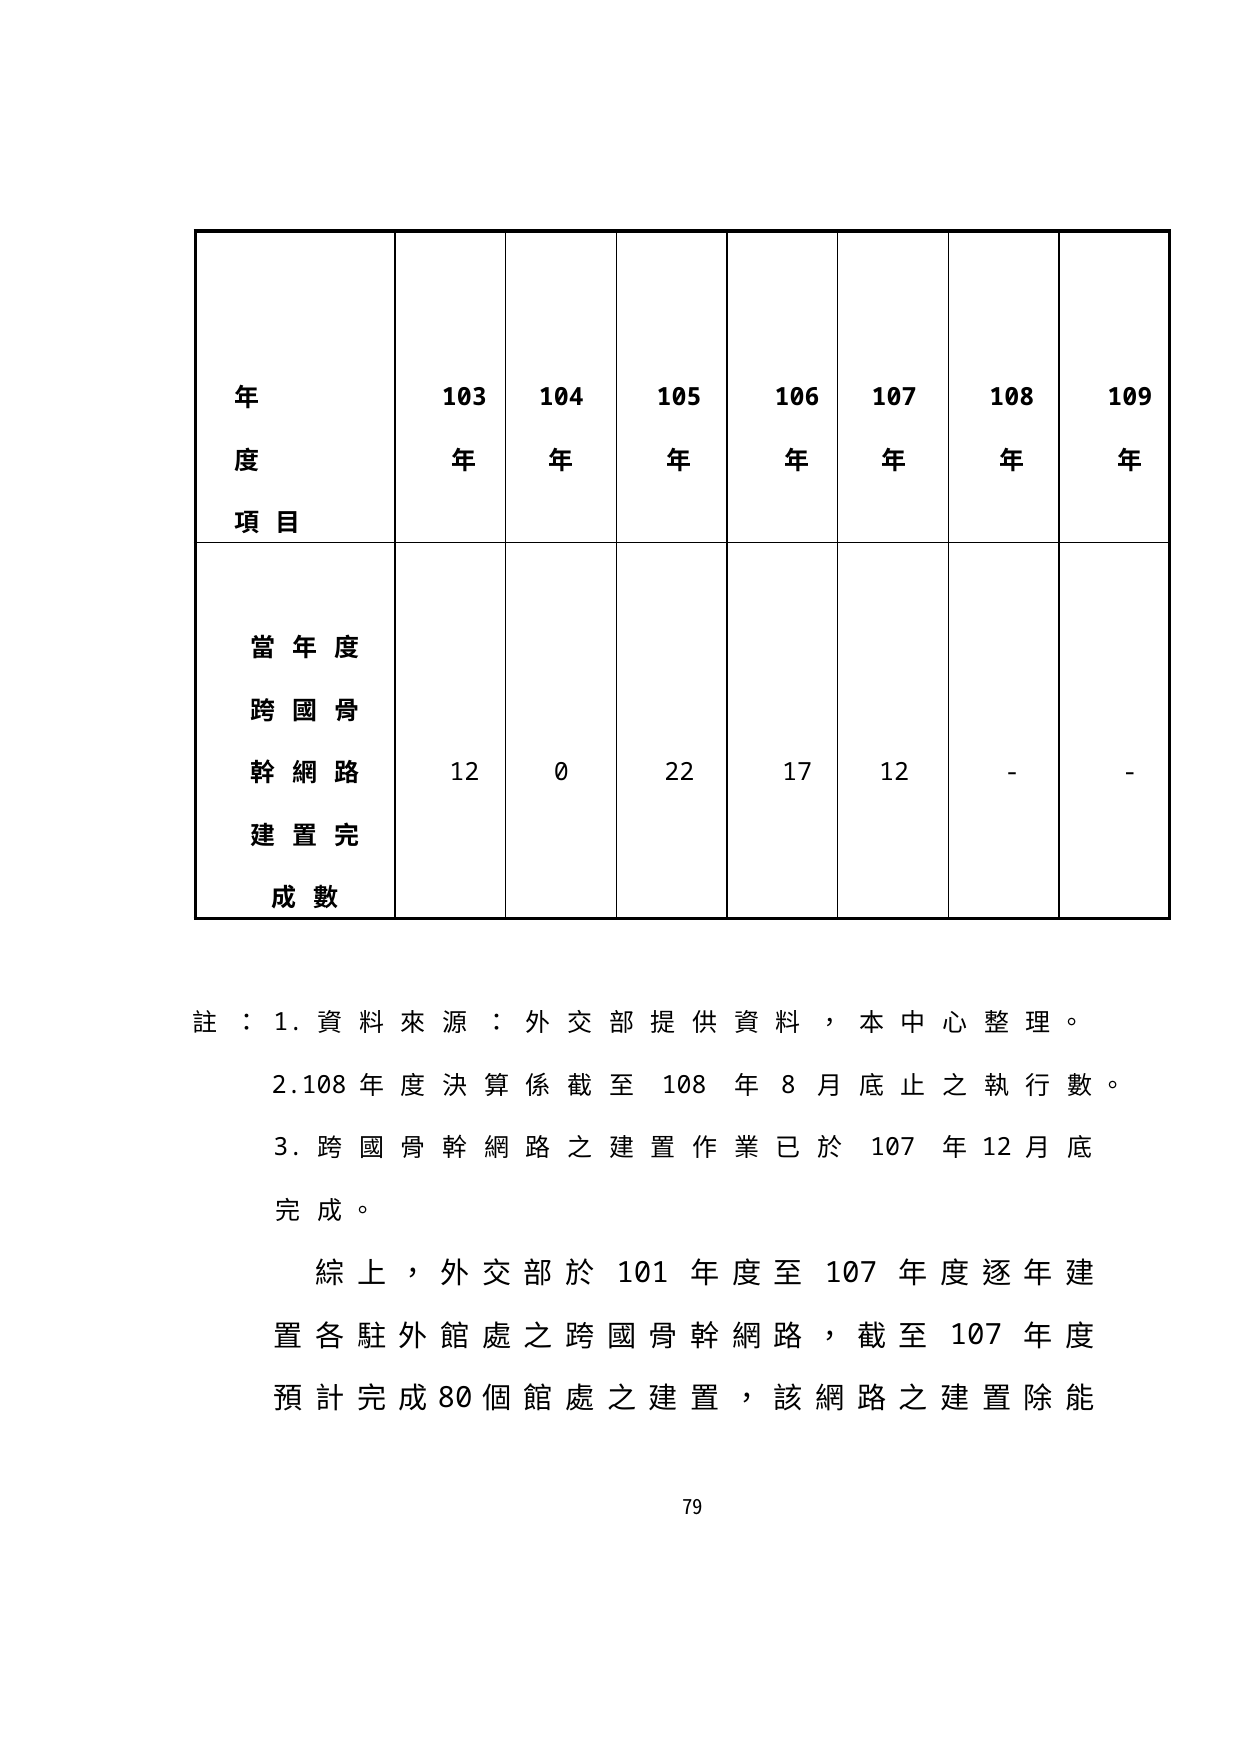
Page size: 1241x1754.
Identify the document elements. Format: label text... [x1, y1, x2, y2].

table_header 103年 [396, 233, 505, 542]
table_header 108年 [949, 233, 1058, 542]
text 註：1.資料來源：外交部提供資料，本中心整理。 [184, 979, 1101, 1042]
table_header 109年 [1060, 233, 1168, 542]
table_cell - [1060, 543, 1168, 917]
table_header 105年 [617, 233, 726, 542]
table_header 104年 [506, 233, 616, 542]
text 2.108年度決算係截至108年8月底止之執行數。 [228, 1042, 1101, 1104]
table_header 106年 [728, 233, 837, 542]
text 3.跨國骨幹網路之建置作業已於107年12月底完成。 [228, 1104, 1101, 1229]
table_cell 22 [617, 543, 726, 917]
table_cell 當年度跨國骨幹網路建置完成數 [197, 543, 394, 917]
table_cell - [949, 543, 1058, 917]
table_cell 0 [506, 543, 616, 917]
table_header 107年 [838, 233, 948, 542]
table_cell 12 [838, 543, 948, 917]
table_cell 12 [396, 543, 505, 917]
table_cell 17 [728, 543, 837, 917]
text 綜上，外交部於101年度至107年度逐年建置各駐外館處之跨國骨幹網路，截至107年度預計完成80個館處之建置，該網路之建置除能 [243, 1229, 1101, 1417]
table_header 年 度 項目 [197, 233, 394, 542]
